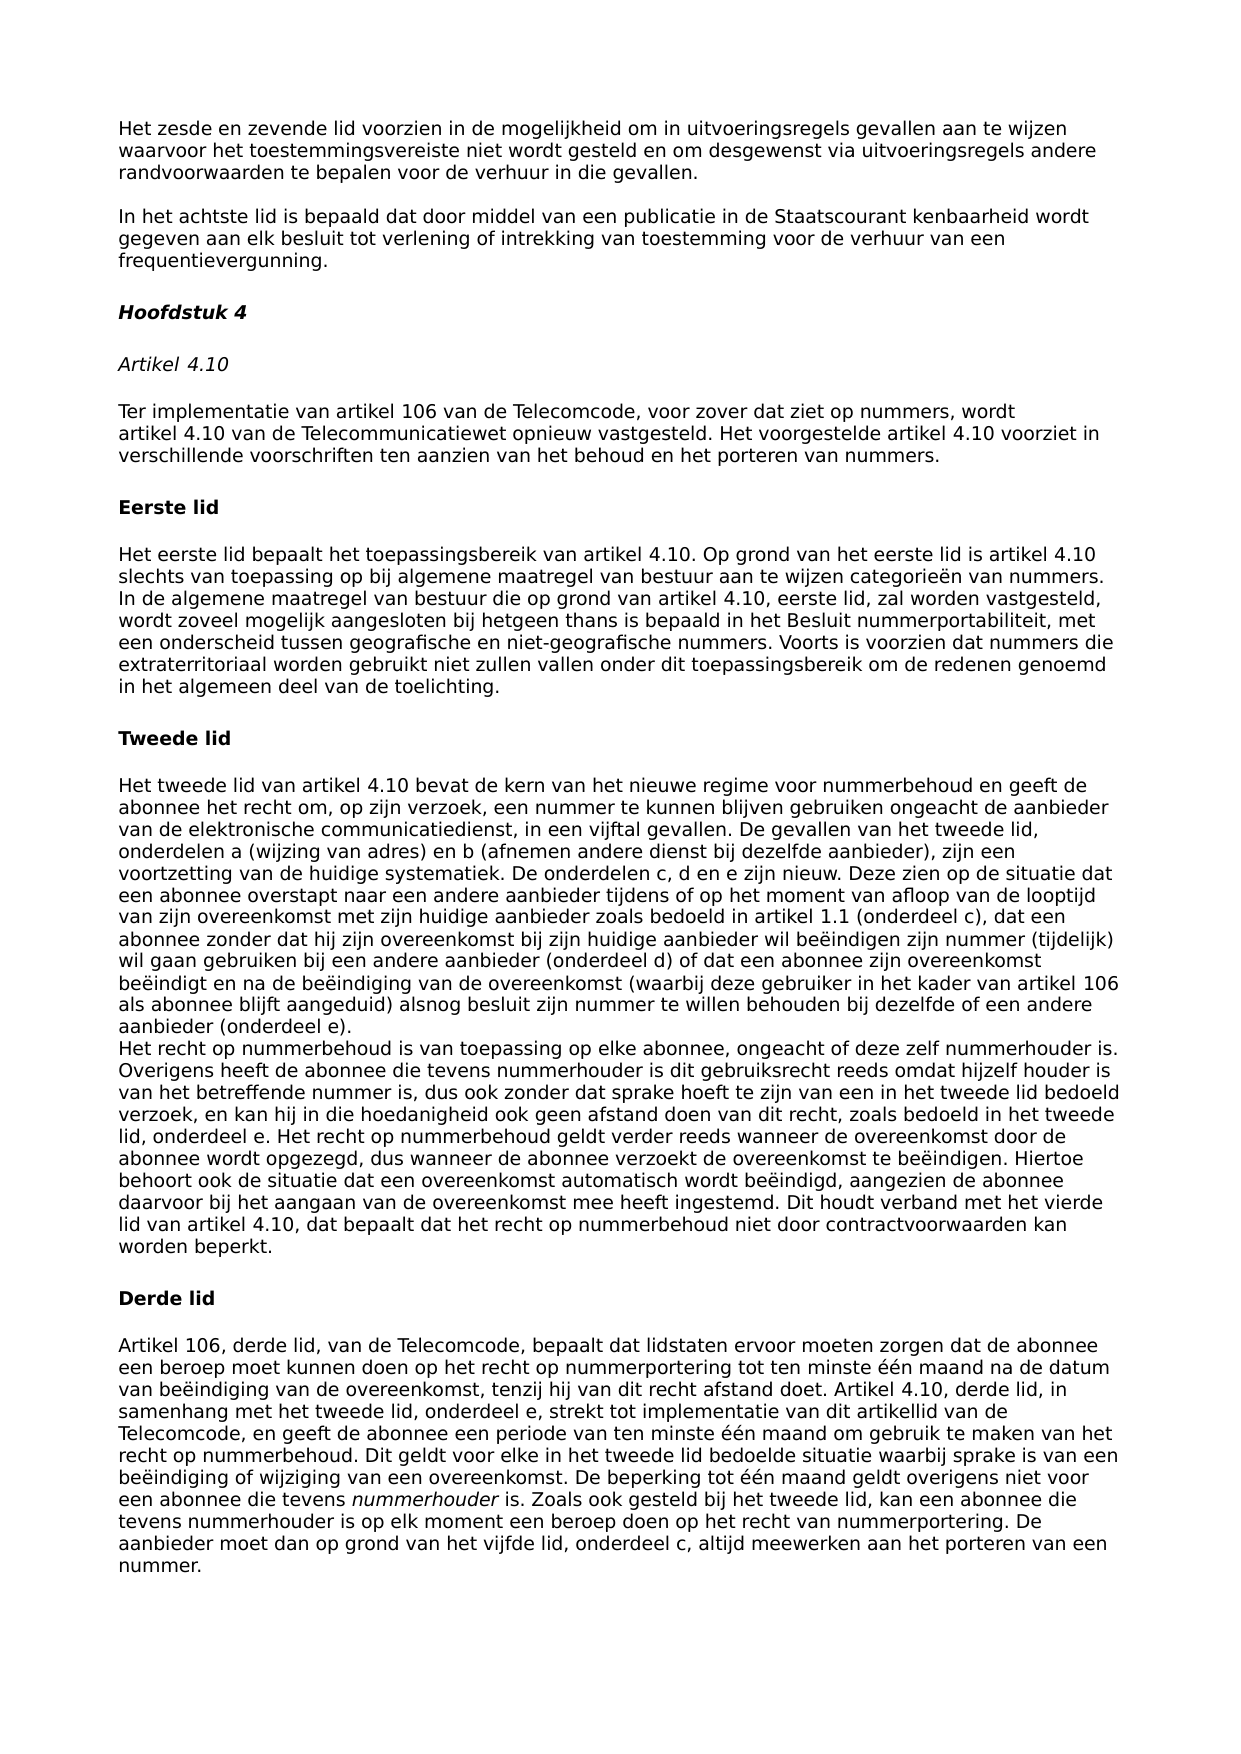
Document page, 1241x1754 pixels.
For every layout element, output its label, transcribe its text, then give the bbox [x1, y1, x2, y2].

text Het eerste lid bepaalt het toepassingsbereik van artikel 4.10. Op grond van het eerste lid is artikel 4.10 slechts van toepassing op bij algemene maatregel van bestuur aan te wijzen categorieën van nummers. In de algemene maatregel van bestuur die op grond van artikel 4.10, eerste lid, zal worden vastgesteld, wordt zoveel mogelijk aangesloten bij hetgeen thans is bepaald in het Besluit nummerportabiliteit, met een onderscheid tussen geografische en niet-geografische nummers. Voorts is voorzien dat nummers die extraterritoriaal worden gebruikt niet zullen vallen onder dit toepassingsbereik om de redenen genoemd in het algemeen deel van de toelichting. [118, 544, 1122, 698]
text Artikel 106, derde lid, van de Telecomcode, bepaalt dat lidstaten ervoor moeten zorgen dat de abonnee een beroep moet kunnen doen op het recht op nummerportering tot ten minste één maand na de datum van beëindiging van de overeenkomst, tenzij hij van dit recht afstand doet. Artikel 4.10, derde lid, in samenhang met het tweede lid, onderdeel e, strekt tot implementatie van dit artikellid van de Telecomcode, en geeft de abonnee een periode van ten minste één maand om gebruik te maken van het recht op nummerbehoud. Dit geldt voor elke in het tweede lid bedoelde situatie waarbij sprake is van een beëindiging of wijziging van een overeenkomst. De beperking tot één maand geldt overigens niet voor een abonnee die tevens nummerhouder is. Zoals ook gesteld bij het tweede lid, kan een abonnee die tevens nummerhouder is op elk moment een beroep doen op het recht van nummerportering. De aanbieder moet dan op grond van het vijfde lid, onderdeel c, altijd meewerken aan het porteren van een nummer. [118, 1335, 1122, 1577]
subtitle Eerste lid [118, 497, 1122, 519]
subtitle Derde lid [118, 1288, 1122, 1310]
subtitle Hoofdstuk 4 [118, 302, 1122, 324]
text Het zesde en zevende lid voorzien in de mogelijkheid om in uitvoeringsregels gevallen aan te wijzen waarvoor het toestemmingsvereiste niet wordt gesteld en om desgewenst via uitvoeringsregels andere randvoorwaarden te bepalen voor de verhuur in die gevallen. [118, 118, 1122, 184]
text Het recht op nummerbehoud is van toepassing op elke abonnee, ongeacht of deze zelf nummerhouder is. Overigens heeft de abonnee die tevens nummerhouder is dit gebruiksrecht reeds omdat hijzelf houder is van het betreffende nummer is, dus ook zonder dat sprake hoeft te zijn van een in het tweede lid bedoeld verzoek, en kan hij in die hoedanigheid ook geen afstand doen van dit recht, zoals bedoeld in het tweede lid, onderdeel e. Het recht op nummerbehoud geldt verder reeds wanneer de overeenkomst door de abonnee wordt opgezegd, dus wanneer de abonnee verzoekt de overeenkomst te beëindigen. Hiertoe behoort ook de situatie dat een overeenkomst automatisch wordt beëindigd, aangezien de abonnee daarvoor bij het aangaan van de overeenkomst mee heeft ingestemd. Dit houdt verband met het vierde lid van artikel 4.10, dat bepaalt dat het recht op nummerbehoud niet door contractvoorwaarden kan worden beperkt. [118, 1038, 1122, 1258]
text Het tweede lid van artikel 4.10 bevat de kern van het nieuwe regime voor nummerbehoud en geeft de abonnee het recht om, op zijn verzoek, een nummer te kunnen blijven gebruiken ongeacht de aanbieder van de elektronische communicatiedienst, in een vijftal gevallen. De gevallen van het tweede lid, onderdelen a (wijzing van adres) en b (afnemen andere dienst bij dezelfde aanbieder), zijn een voortzetting van de huidige systematiek. De onderdelen c, d en e zijn nieuw. Deze zien op de situatie dat een abonnee overstapt naar een andere aanbieder tijdens of op het moment van afloop van de looptijd van zijn overeenkomst met zijn huidige aanbieder zoals bedoeld in artikel 1.1 (onderdeel c), dat een abonnee zonder dat hij zijn overeenkomst bij zijn huidige aanbieder wil beëindigen zijn nummer (tijdelijk) wil gaan gebruiken bij een andere aanbieder (onderdeel d) of dat een abonnee zijn overeenkomst beëindigt en na de beëindiging van de overeenkomst (waarbij deze gebruiker in het kader van artikel 106 als abonnee blijft aangeduid) alsnog besluit zijn nummer te willen behouden bij dezelfde of een andere aanbieder (onderdeel e). [118, 774, 1122, 1038]
subtitle Artikel 4.10 [118, 354, 1122, 376]
text In het achtste lid is bepaald dat door middel van een publicatie in de Staatscourant kenbaarheid wordt gegeven aan elk besluit tot verlening of intrekking van toestemming voor de verhuur van een frequentievergunning. [118, 206, 1122, 272]
subtitle Tweede lid [118, 728, 1122, 749]
text Ter implementatie van artikel 106 van de Telecomcode, voor zover dat ziet op nummers, wordt artikel 4.10 van de Telecommunicatiewet opnieuw vastgesteld. Het voorgestelde artikel 4.10 voorziet in verschillende voorschriften ten aanzien van het behoud en het porteren van nummers. [118, 401, 1122, 467]
